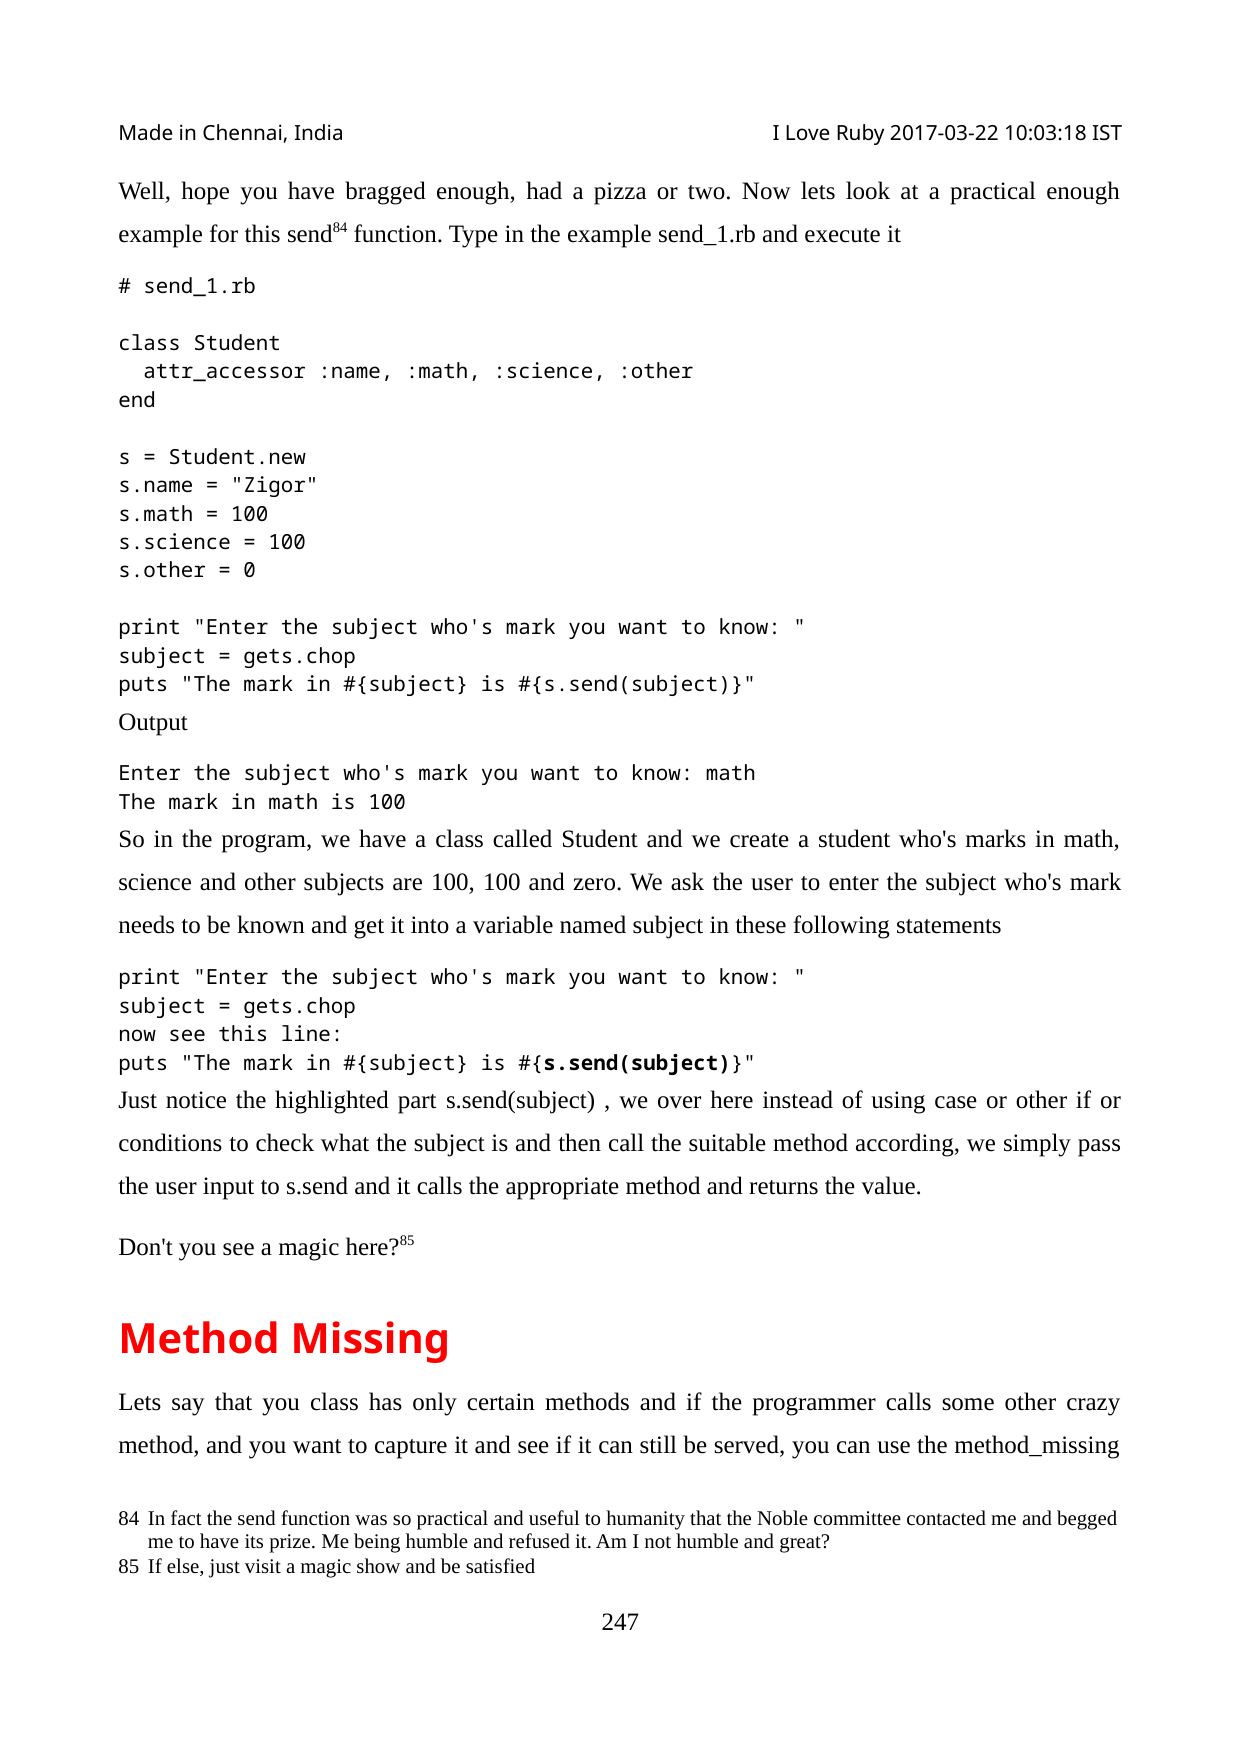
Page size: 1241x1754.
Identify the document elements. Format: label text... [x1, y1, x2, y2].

text subject = gets.chop [118, 991, 1122, 1019]
text class Student [118, 328, 1122, 356]
text # send_1.rb [118, 271, 1122, 299]
text Well, hope you have bragged enough, had a pizza or two. Now lets look at a practical enough example for this send function. Type in the example send_1.rb and execute it [118, 176, 1122, 248]
text So in the program, we have a class called Student and we create a student who's marks in math, science and other subjects are 100, 100 and zero. We ask the user to enter the subject who's mark needs to be known and get it into a variable named subject in these following statements [118, 824, 1122, 939]
text attr_accessor :name, :math, :science, :other [118, 356, 1122, 385]
text s.math = 100 [118, 499, 1122, 527]
text print "Enter the subject who's mark you want to know: " [118, 962, 1122, 991]
text now see this line: [118, 1019, 1122, 1048]
text end [118, 385, 1122, 413]
text In fact the send function was so practical and useful to humanity that the Noble committee contacted me and begged me to have its prize. Me being humble and refused it. Am I not humble and great? [118, 1505, 1122, 1553]
text Don't you see a magic here? [118, 1232, 1122, 1261]
text Output [118, 707, 1122, 735]
subtitle Method Missing [118, 1309, 1122, 1366]
text Just notice the highlighted part s.send(subject) , we over here instead of using case or other if or conditions to check what the subject is and then call the suitable method according, we simply pass the user input to s.send and it calls the appropriate method and returns the value. [118, 1085, 1122, 1200]
text If else, just visit a magic show and be satisfied [118, 1553, 1122, 1578]
text s.other = 0 [118, 556, 1122, 584]
text puts "The mark in #{subject} is #{s.send(subject)}" [118, 1048, 1122, 1076]
text s = Student.new [118, 442, 1122, 470]
text Lets say that you class has only certain methods and if the programmer calls some other crazy method, and you want to capture it and see if it can still be served, you can use the method_missing [118, 1387, 1122, 1459]
text s.science = 100 [118, 527, 1122, 556]
text The mark in math is 100 [118, 787, 1122, 815]
text print "Enter the subject who's mark you want to know: " [118, 612, 1122, 641]
text s.name = "Zigor" [118, 470, 1122, 499]
text Enter the subject who's mark you want to know: math [118, 758, 1122, 787]
text puts "The mark in #{subject} is #{s.send(subject)}" [118, 669, 1122, 698]
text subject = gets.chop [118, 641, 1122, 669]
